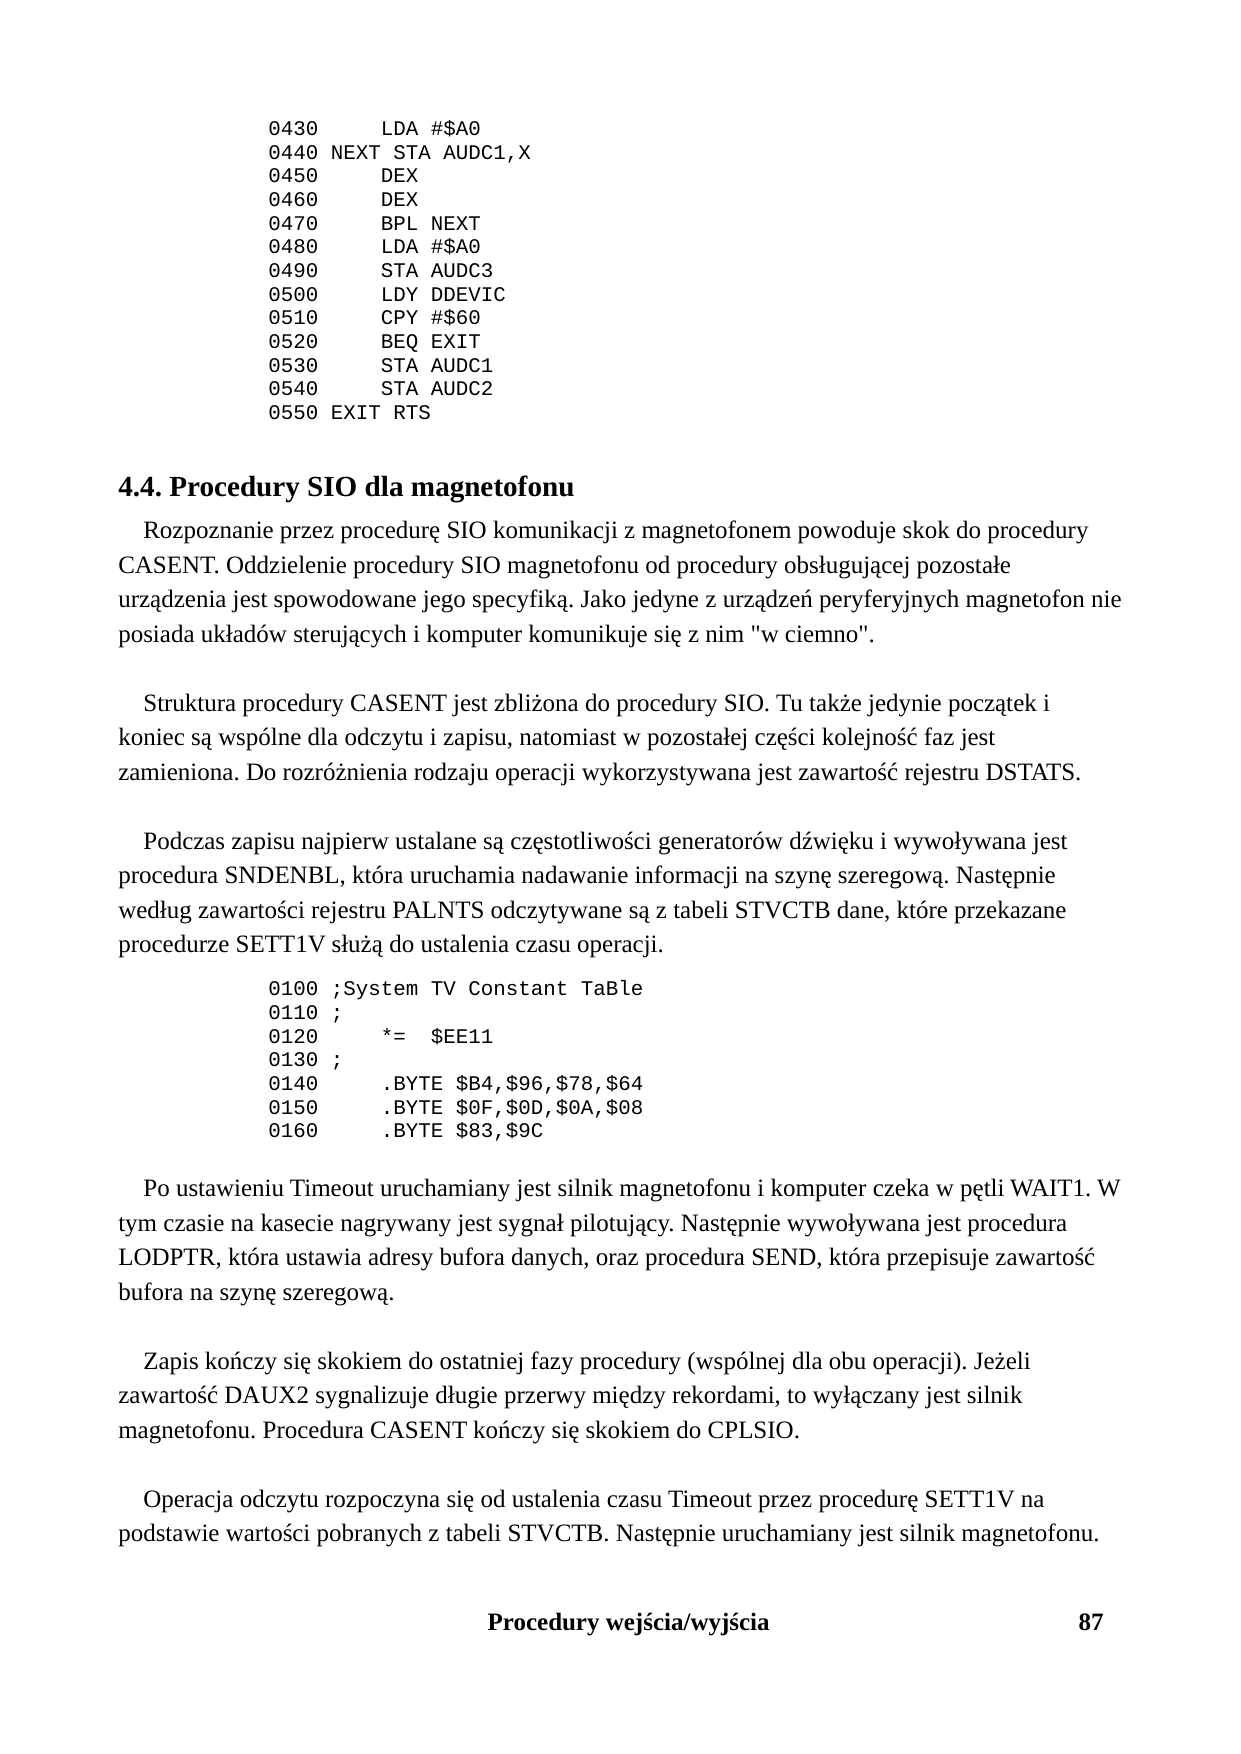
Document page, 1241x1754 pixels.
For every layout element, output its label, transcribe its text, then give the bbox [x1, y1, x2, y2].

text 0430 LDA #$A0 [118, 118, 1122, 142]
text 0550 EXIT RTS [118, 402, 1122, 426]
text 0120 *= $EE11 [118, 1026, 1122, 1049]
text 0510 CPY #$60 [118, 307, 1122, 331]
text 0490 STA AUDC3 [118, 260, 1122, 284]
text 0460 DEX [118, 189, 1122, 213]
text 0480 LDA #$A0 [118, 236, 1122, 260]
text 0470 BPL NEXT [118, 213, 1122, 236]
text 0140 .BYTE $B4,$96,$78,$64 [118, 1073, 1122, 1097]
text 0110 ; [118, 1002, 1122, 1026]
text 0440 NEXT STA AUDC1,X [118, 142, 1122, 165]
text 0450 DEX [118, 165, 1122, 189]
text 0500 LDY DDEVIC [118, 284, 1122, 307]
text 0130 ; [118, 1049, 1122, 1073]
text 0150 .BYTE $0F,$0D,$0A,$08 [118, 1097, 1122, 1120]
text 0160 .BYTE $83,$9C [118, 1120, 1122, 1144]
text 0520 BEQ EXIT [118, 331, 1122, 354]
text Rozpoznanie przez procedurę SIO komunikacji z magnetofonem powoduje skok do procedury CASENT. Oddzielenie procedury SIO magnetofonu od procedury obsługującej pozostałe urządzenia jest spowodowane jego specyfiką. Jako jedyne z urządzeń peryferyjnych magnetofon nie posiada układów sterujących i komputer komunikuje się z nim "w ciemno". Struktura procedury CASENT jest zbliżona do procedury SIO. Tu także jedynie początek i koniec są wspólne dla odczytu i zapisu, natomiast w pozostałej części kolejność faz jest zamieniona. Do rozróżnienia rodzaju operacji wykorzystywana jest zawartość rejestru DSTATS. Podczas zapisu najpierw ustalane są częstotliwości generatorów dźwięku i wywoływana jest procedura SNDENBL, która uruchamia nadawanie informacji na szynę szeregową. Następnie według zawartości rejestru PALNTS odczytywane są z tabeli STVCTB dane, które przekazane procedurze SETT1V służą do ustalenia czasu operacji. [118, 516, 1122, 958]
text 0530 STA AUDC1 [118, 354, 1122, 378]
subtitle 4.4. Procedury SIO dla magnetofonu [118, 469, 1122, 503]
text Po ustawieniu Timeout uruchamiany jest silnik magnetofonu i komputer czeka w pętli WAIT1. W tym czasie na kasecie nagrywany jest sygnał pilotujący. Następnie wywoływana jest procedura LODPTR, która ustawia adresy bufora danych, oraz procedura SEND, która przepisuje zawartość bufora na szynę szeregową. Zapis kończy się skokiem do ostatniej fazy procedury (wspólnej dla obu operacji). Jeżeli zawartość DAUX2 sygnalizuje długie przerwy między rekordami, to wyłączany jest silnik magnetofonu. Procedura CASENT kończy się skokiem do CPLSIO. Operacja odczytu rozpoczyna się od ustalenia czasu Timeout przez procedurę SETT1V na podstawie wartości pobranych z tabeli STVCTB. Następnie uruchamiany jest silnik magnetofonu. [118, 1173, 1122, 1547]
text 0100 ;System TV Constant TaBle [118, 978, 1122, 1002]
text 0540 STA AUDC2 [118, 378, 1122, 402]
